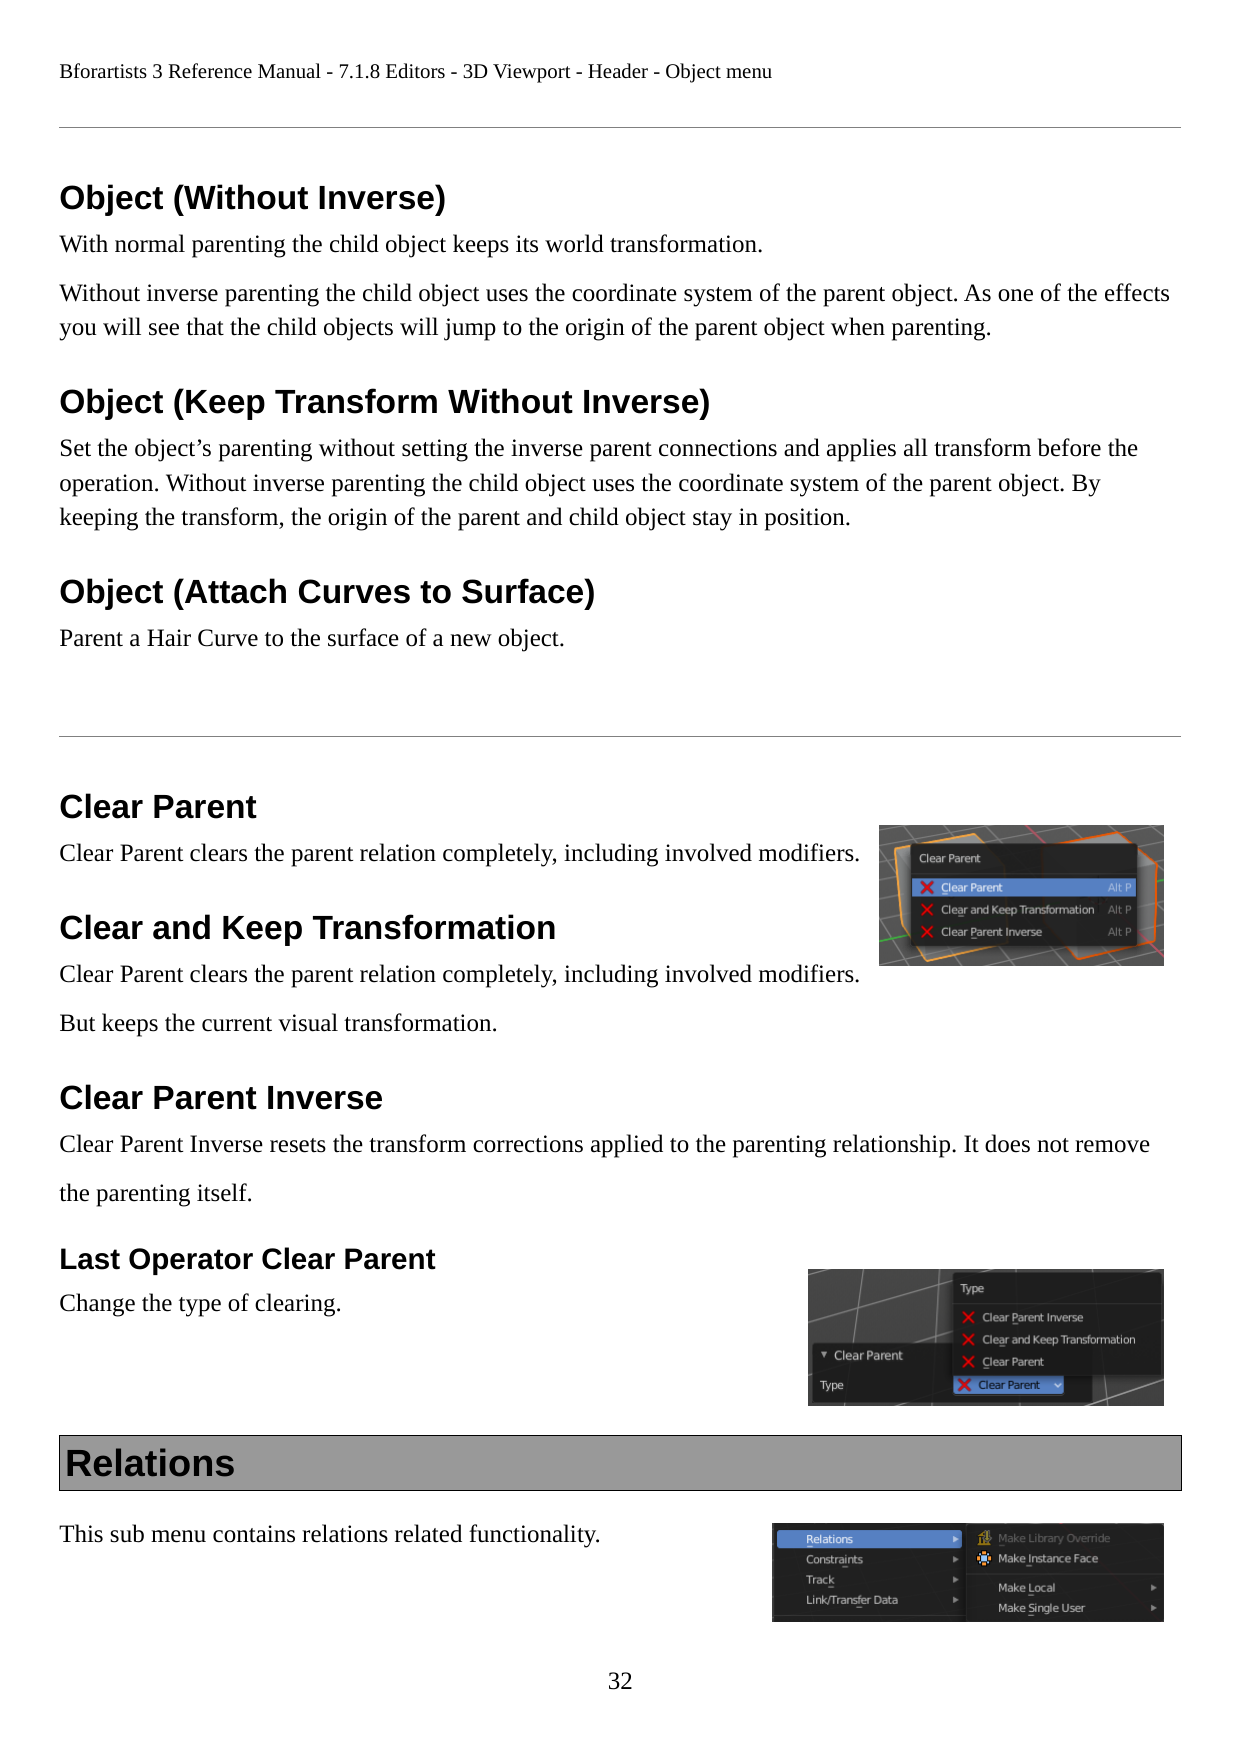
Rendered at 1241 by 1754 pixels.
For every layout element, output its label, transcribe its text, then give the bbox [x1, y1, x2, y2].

subtitle [1164, 907, 1181, 946]
text Without inverse parenting the child object uses the coordinate system of the parent object. As one of the effects you will see that the child objects will jump to the origin of the parent object when parenting. [59, 278, 1181, 341]
subtitle Object (Without Inverse) [59, 178, 1181, 216]
subtitle Clear Parent [59, 786, 1181, 825]
subtitle Clear and Keep Transformation [59, 907, 879, 946]
table_header Relations [60, 1436, 1181, 1490]
text Clear Parent clears the parent relation completely, including involved modifiers. [59, 838, 879, 866]
subtitle Object (Attach Curves to Surface) [59, 572, 1181, 611]
text Parent a Hair Curve to the surface of a new object. [59, 623, 1181, 652]
text With normal parenting the child object keeps its world transformation. [59, 229, 1181, 257]
text the parenting itself. [59, 1178, 1181, 1207]
text Clear Parent Inverse resets the transform corrections applied to the parenting relationship. It does not remove [59, 1129, 1181, 1157]
picture [808, 1269, 1164, 1406]
text Change the type of clearing. [59, 1288, 808, 1317]
text This sub menu contains relations related functionality. [59, 1519, 1181, 1548]
subtitle Last Operator Clear Parent [59, 1241, 1181, 1275]
subtitle Clear Parent Inverse [59, 1078, 1181, 1116]
picture [772, 1523, 1164, 1622]
text Clear Parent clears the parent relation completely, including involved modifiers. [59, 959, 1181, 987]
text But keeps the current visual transformation. [59, 1008, 1181, 1036]
subtitle Object (Keep Transform Without Inverse) [59, 382, 1181, 421]
picture [879, 825, 1164, 966]
text Set the object’s parenting without setting the inverse parent connections and applies all transform before the operation. Without inverse parenting the child object uses the coordinate system of the parent object. By keeping the transform, the origin of the parent and child object stay in position. [59, 433, 1181, 531]
